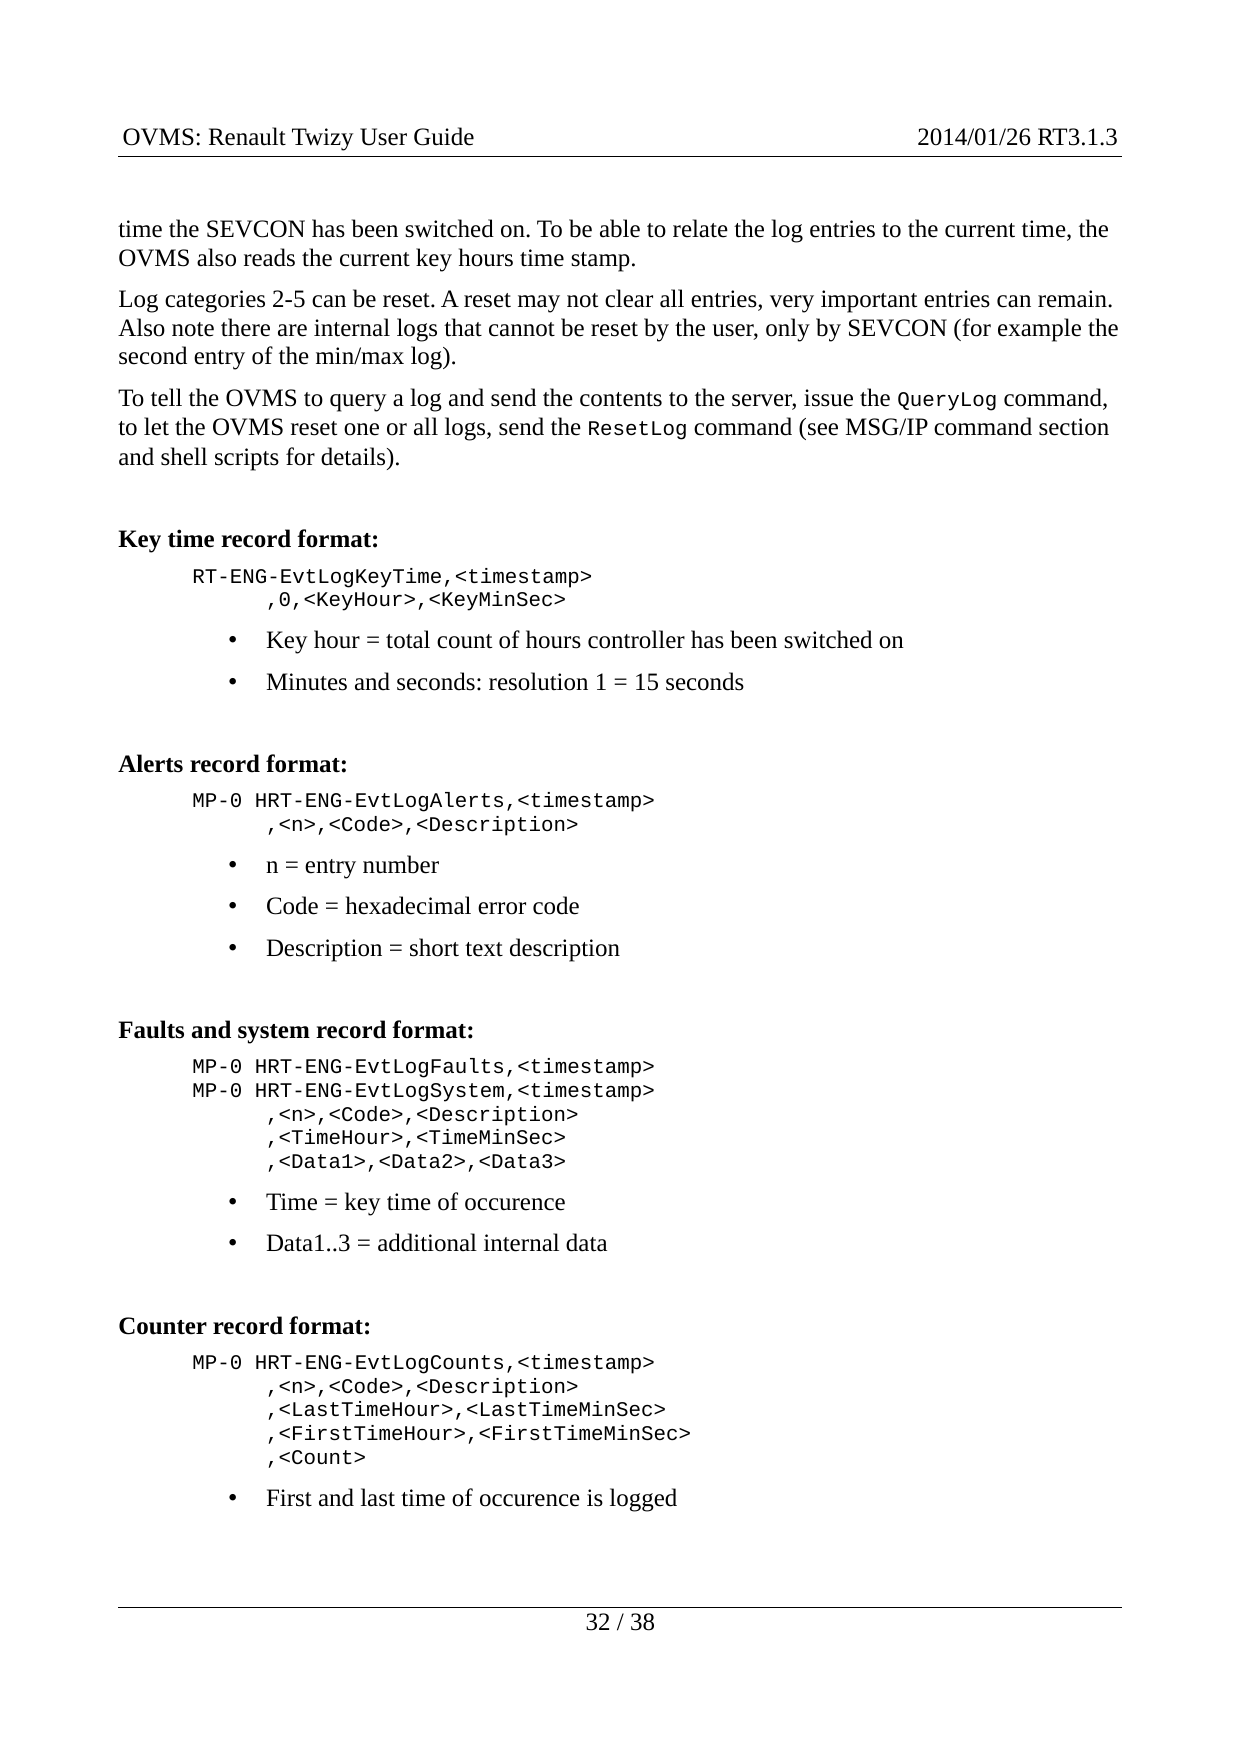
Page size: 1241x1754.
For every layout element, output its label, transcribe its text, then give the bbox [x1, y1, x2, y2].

text To tell the OVMS to query a log and send the contents to the server, issue the QueryLog command, to let the OVMS reset one or all logs, send the ResetLog command (see MSG/IP command section and shell scripts for details). [118, 383, 1122, 471]
text time the SEVCON has been switched on. To be able to relate the log entries to the current time, the OVMS also reads the current key hours time stamp. [118, 214, 1122, 271]
text MP-0 HRT-ENG-EvtLogFaults,<timestamp> MP-0 HRT-ENG-EvtLogSystem,<timestamp> ,<n>,<Code>,<Description> ,<TimeHour>,<TimeMinSec> ,<Data1>,<Data2>,<Data3> [192, 1056, 1122, 1175]
list n = entry number [228, 850, 1122, 879]
list First and last time of occurence is logged [228, 1483, 1122, 1512]
text Alerts record format: [118, 749, 1122, 778]
list Description = short text description [228, 933, 1122, 961]
list Code = hexadecimal error code [228, 891, 1122, 920]
text MP-0 HRT-ENG-EvtLogCounts,<timestamp> ,<n>,<Code>,<Description> ,<LastTimeHour>,<LastTimeMinSec> ,<FirstTimeHour>,<FirstTimeMinSec> ,<Count> [192, 1352, 1122, 1470]
list Minutes and seconds: resolution 1 = 15 seconds [228, 667, 1122, 695]
text Counter record format: [118, 1311, 1122, 1340]
text Faults and system record format: [118, 1015, 1122, 1044]
list Data1..3 = additional internal data [228, 1228, 1122, 1257]
text Log categories 2-5 can be reset. A reset may not clear all entries, very important entries can remain. Also note there are internal logs that cannot be reset by the user, only by SEVCON (for example the second entry of the min/max log). [118, 284, 1122, 370]
text MP-0 HRT-ENG-EvtLogAlerts,<timestamp> ,<n>,<Code>,<Description> [192, 790, 1122, 838]
text RT-ENG-EvtLogKeyTime,<timestamp> ,0,<KeyHour>,<KeyMinSec> [192, 566, 1122, 613]
text Key time record format: [118, 524, 1122, 553]
list Key hour = total count of hours controller has been switched on [228, 625, 1122, 654]
list Time = key time of occurence [228, 1187, 1122, 1216]
